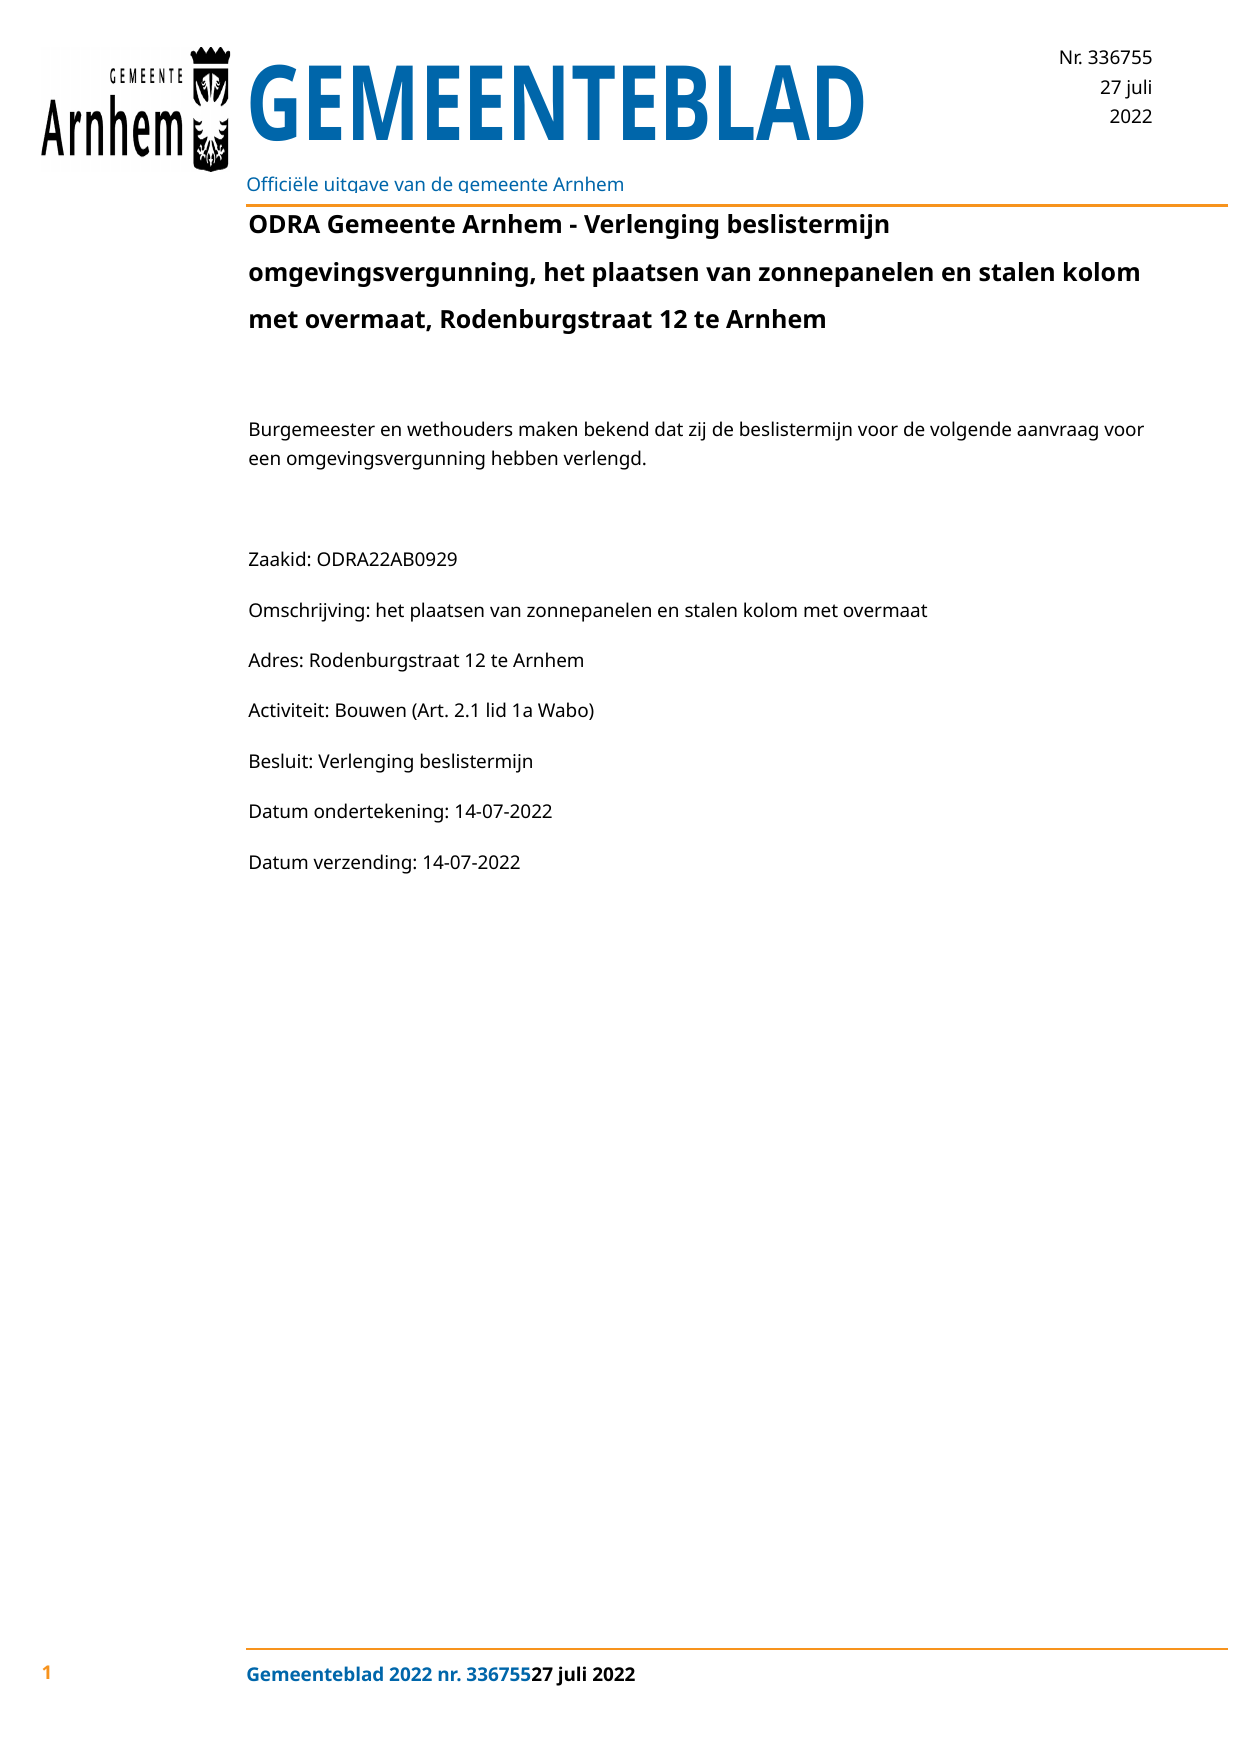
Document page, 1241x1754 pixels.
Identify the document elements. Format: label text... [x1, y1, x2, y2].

text Activiteit: Bouwen (Art. 2.1 lid 1a Wabo) [248, 698, 1152, 723]
text Besluit: Verlenging beslistermijn [248, 748, 1152, 774]
picture [41, 47, 231, 172]
text Burgemeester en wethouders maken bekend dat zij de beslistermijn voor de volgende aanvraag voor een omgevingsvergunning hebben verlengd. [248, 416, 1152, 471]
text ODRA Gemeente Arnhem - Verlenging beslistermijn omgevingsvergunning, het plaatsen van zonnepanelen en stalen kolom met overmaat, Rodenburgstraat 12 te Arnhem [248, 207, 1152, 336]
text Datum verzending: 14-07-2022 [248, 849, 1152, 874]
text Adres: Rodenburgstraat 12 te Arnhem [248, 647, 1152, 673]
text Datum ondertekening: 14-07-2022 [248, 798, 1152, 824]
text Omschrijving: het plaatsen van zonnepanelen en stalen kolom met overmaat [248, 597, 1152, 622]
text Zaakid: ODRA22AB0929 [248, 546, 1152, 572]
